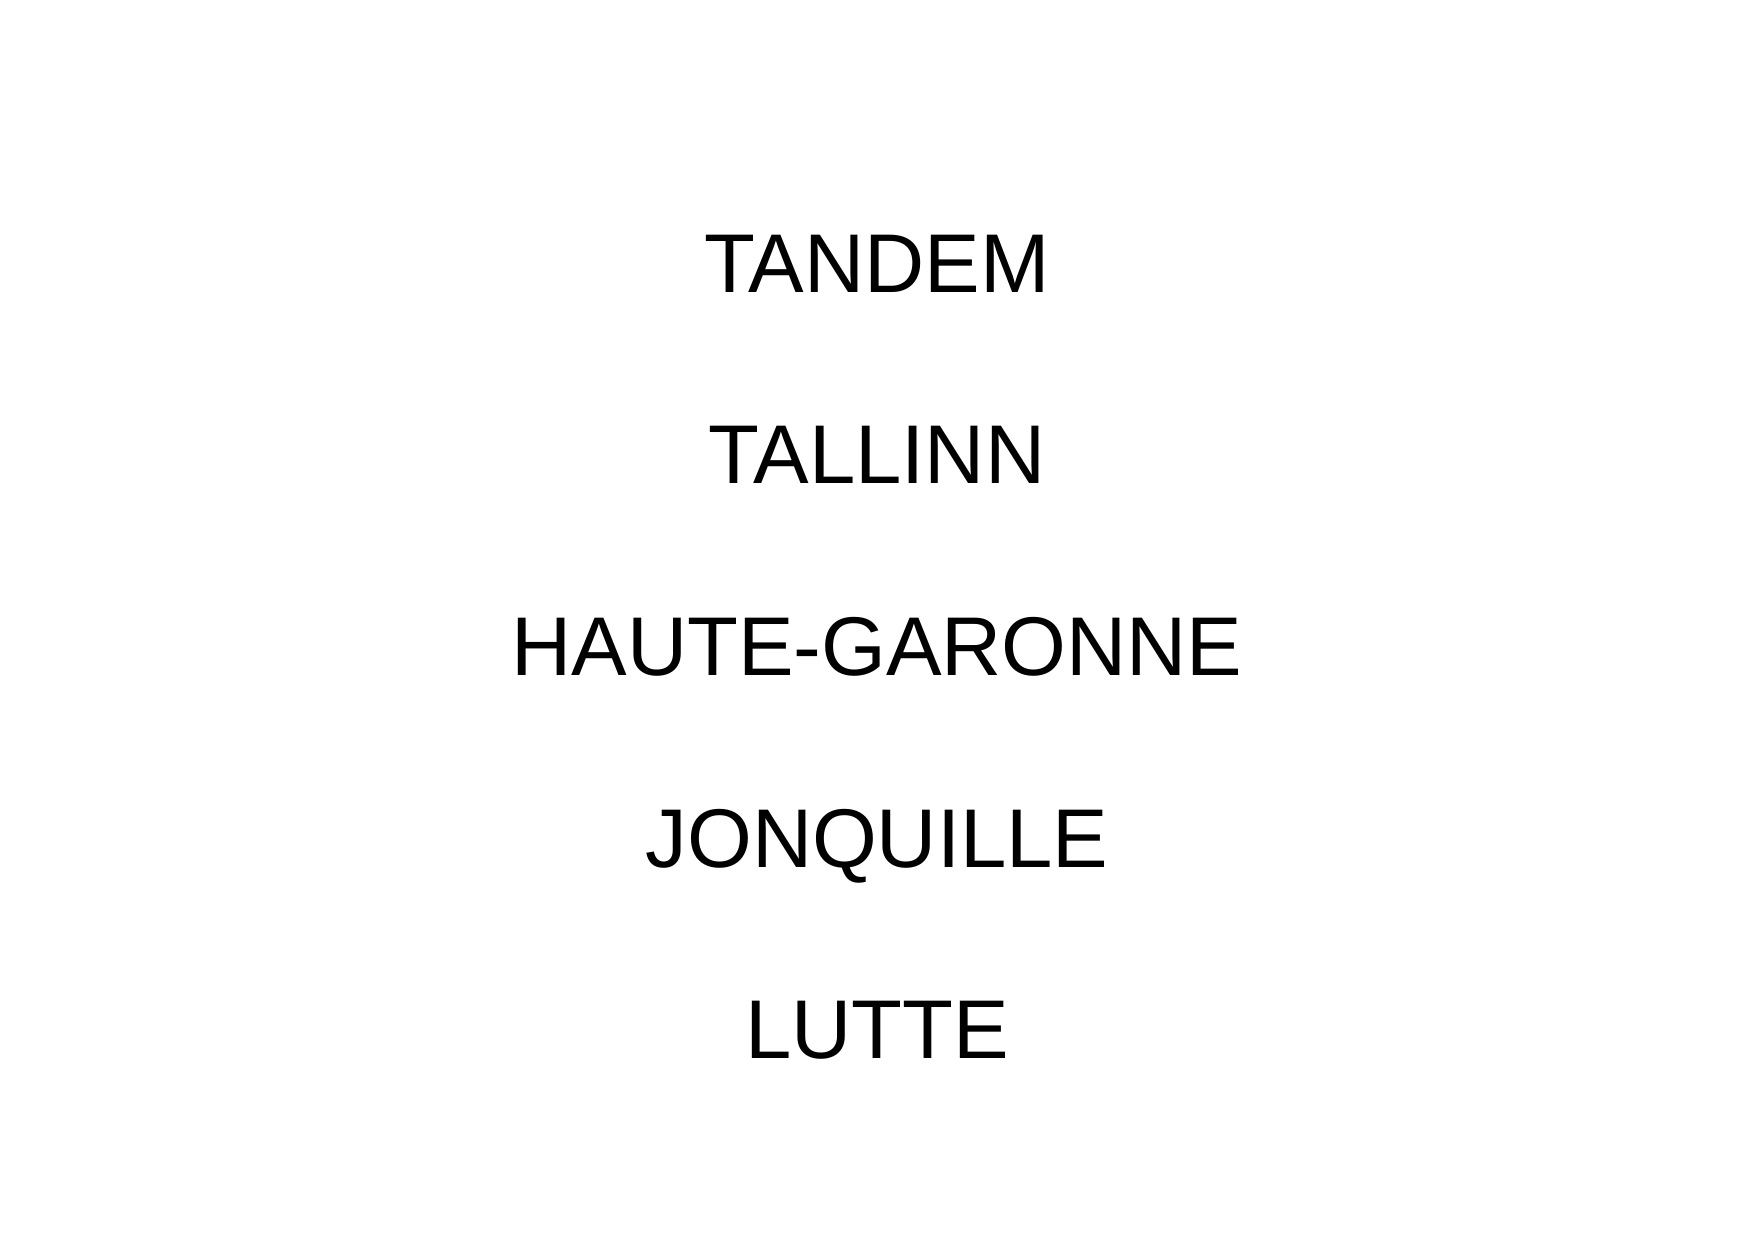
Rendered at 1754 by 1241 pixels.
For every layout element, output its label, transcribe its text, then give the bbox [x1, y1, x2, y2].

text HAUTE-GARONNE [118, 597, 1636, 693]
text TALLINN [118, 406, 1636, 501]
text LUTTE [118, 981, 1636, 1076]
text TANDEM [118, 214, 1636, 310]
text JONQUILLE [118, 789, 1636, 885]
